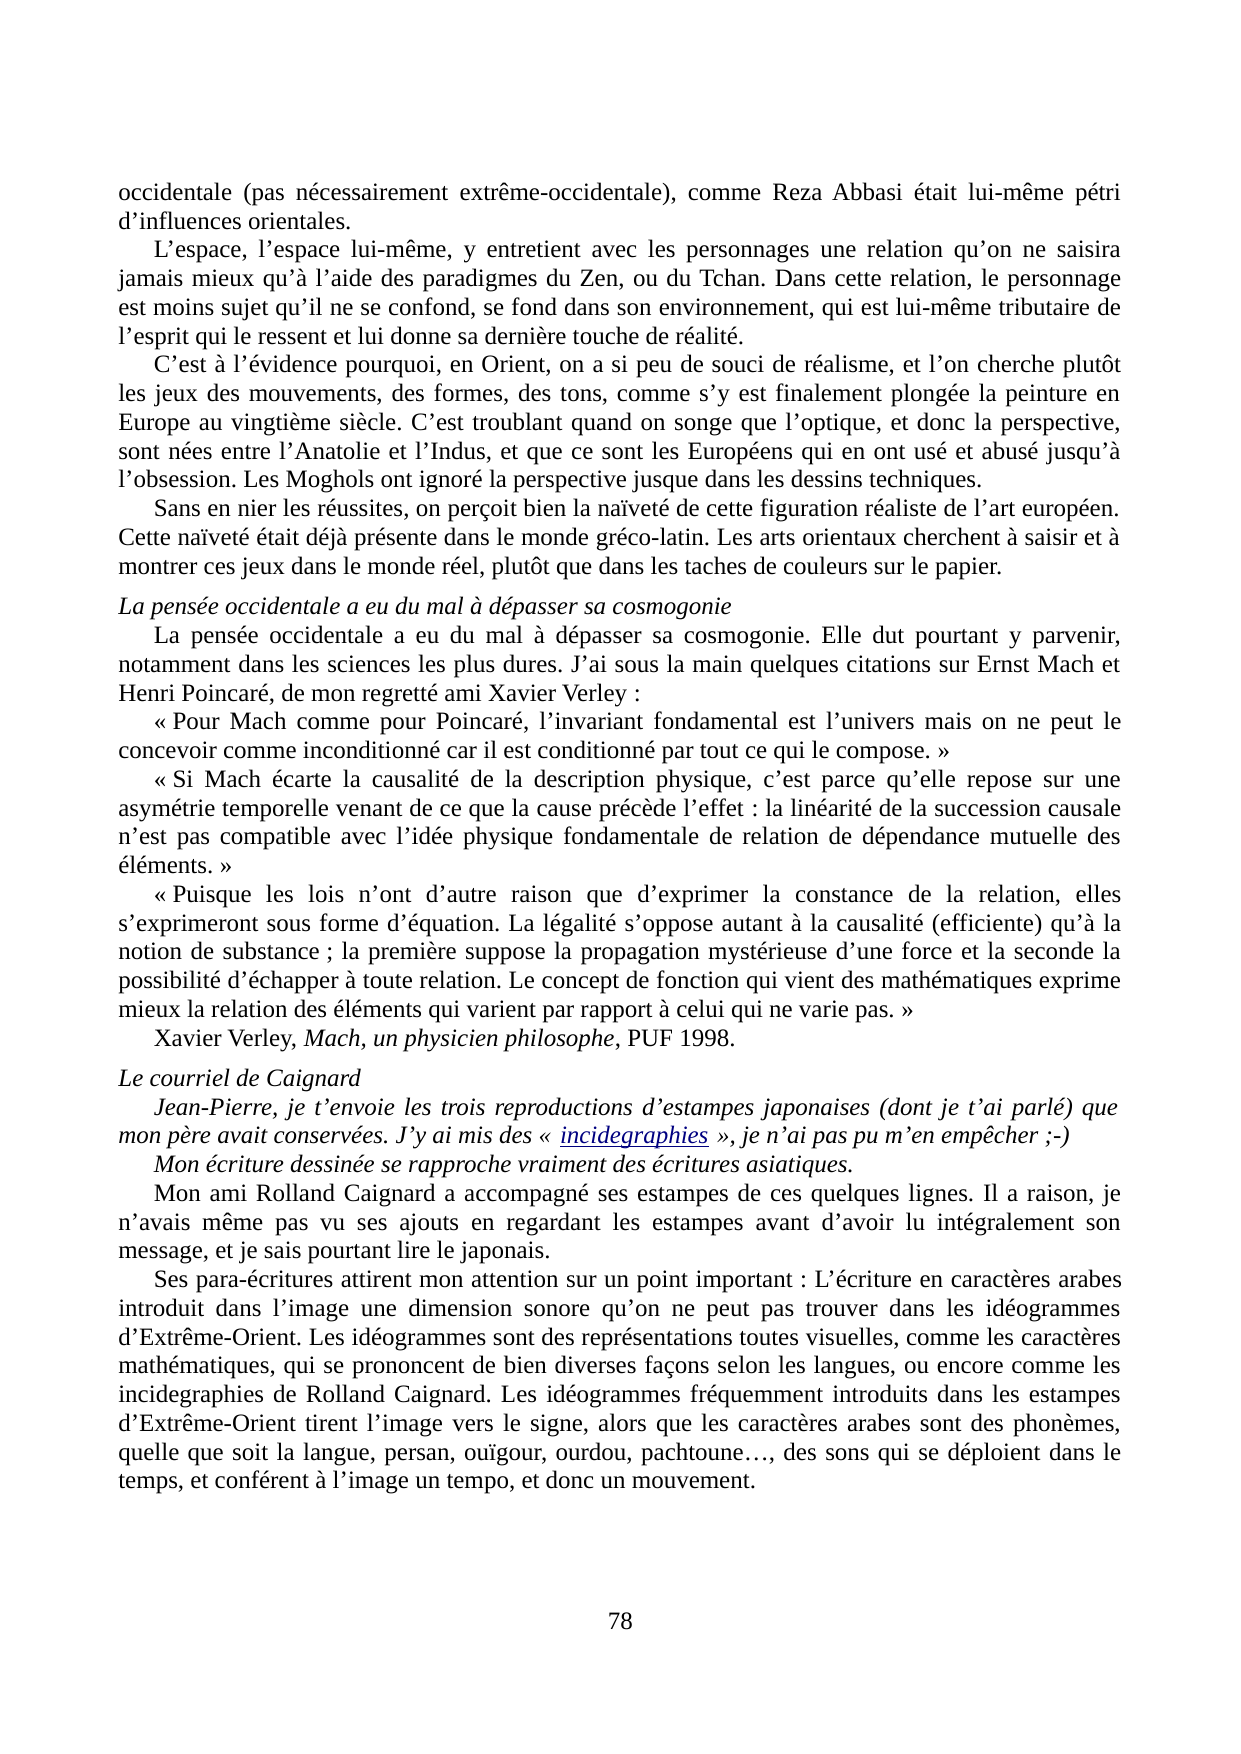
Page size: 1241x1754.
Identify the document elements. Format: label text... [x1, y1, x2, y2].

text « Si Mach écarte la causalité de la description physique, c’est parce qu’elle repose sur une asymétrie temporelle venant de ce que la cause précède l’effet : la linéarité de la succession causale n’est pas compatible avec l’idée physique fondamentale de relation de dépendance mutuelle des éléments. » [118, 764, 1122, 879]
text La pensée occidentale a eu du mal à dépasser sa cosmogonie. Elle dut pourtant y parvenir, notamment dans les sciences les plus dures. J’ai sous la main quelques citations sur Ernst Mach et Henri Poincaré, de mon regretté ami Xavier Verley : [118, 620, 1122, 706]
text Mon ami Rolland Caignard a accompagné ses estampes de ces quelques lignes. Il a raison, je n’avais même pas vu ses ajouts en regardant les estampes avant d’avoir lu intégralement son message, et je sais pourtant lire le japonais. [118, 1178, 1122, 1264]
text « Puisque les lois n’ont d’autre raison que d’exprimer la constance de la relation, elles s’exprimeront sous forme d’équation. La légalité s’oppose autant à la causalité (efficiente) qu’à la notion de substance ; la première suppose la propagation mystérieuse d’une force et la seconde la possibilité d’échapper à toute relation. Le concept de fonction qui vient des mathématiques exprime mieux la relation des éléments qui varient par rapport à celui qui ne varie pas. » [118, 879, 1122, 1023]
text Sans en nier les réussites, on perçoit bien la naïveté de cette figuration réaliste de l’art européen. Cette naïveté était déjà présente dans le monde gréco-latin. Les arts orientaux cherchent à saisir et à montrer ces jeux dans le monde réel, plutôt que dans les taches de couleurs sur le papier. [118, 493, 1122, 579]
subtitle Le courriel de Caignard [118, 1063, 1122, 1092]
text Jean-Pierre, je t’envoie les trois reproductions d’estampes japonaises (dont je t’ai parlé) que mon père avait conservées. J’y ai mis des « incidegraphies », je n’ai pas pu m’en empêcher ;-) [118, 1092, 1122, 1149]
text « Pour Mach comme pour Poincaré, l’invariant fondamental est l’univers mais on ne peut le concevoir comme inconditionné car il est conditionné par tout ce qui le compose. » [118, 706, 1122, 764]
text Mon écriture dessinée se rapproche vraiment des écritures asiatiques. [118, 1149, 1122, 1178]
subtitle La pensée occidentale a eu du mal à dépasser sa cosmogonie [118, 591, 1122, 620]
text L’espace, l’espace lui-même, y entretient avec les personnages une relation qu’on ne saisira jamais mieux qu’à l’aide des paradigmes du Zen, ou du Tchan. Dans cette relation, le personnage est moins sujet qu’il ne se confond, se fond dans son environnement, qui est lui-même tributaire de l’esprit qui le ressent et lui donne sa dernière touche de réalité. [118, 234, 1122, 349]
text occidentale (pas nécessairement extrême-occidentale), comme Reza Abbasi était lui-même pétri d’influences orientales. [118, 177, 1122, 234]
text C’est à l’évidence pourquoi, en Orient, on a si peu de souci de réalisme, et l’on cherche plutôt les jeux des mouvements, des formes, des tons, comme s’y est finalement plongée la peinture en Europe au vingtième siècle. C’est troublant quand on songe que l’optique, et donc la perspective, sont nées entre l’Anatolie et l’Indus, et que ce sont les Européens qui en ont usé et abusé jusqu’à l’obsession. Les Moghols ont ignoré la perspective jusque dans les dessins techniques. [118, 349, 1122, 493]
text Xavier Verley, Mach, un physicien philosophe, PUF 1998. [118, 1023, 1122, 1051]
text Ses para-écritures attirent mon attention sur un point important : L’écriture en caractères arabes introduit dans l’image une dimension sonore qu’on ne peut pas trouver dans les idéogrammes d’Extrême-Orient. Les idéogrammes sont des représentations toutes visuelles, comme les caractères mathématiques, qui se prononcent de bien diverses façons selon les langues, ou encore comme les incidegraphies de Rolland Caignard. Les idéogrammes fréquemment introduits dans les estampes d’Extrême-Orient tirent l’image vers le signe, alors que les caractères arabes sont des phonèmes, quelle que soit la langue, persan, ouïgour, ourdou, pachtoune…, des sons qui se déploient dans le temps, et conférent à l’image un tempo, et donc un mouvement. [118, 1264, 1122, 1494]
